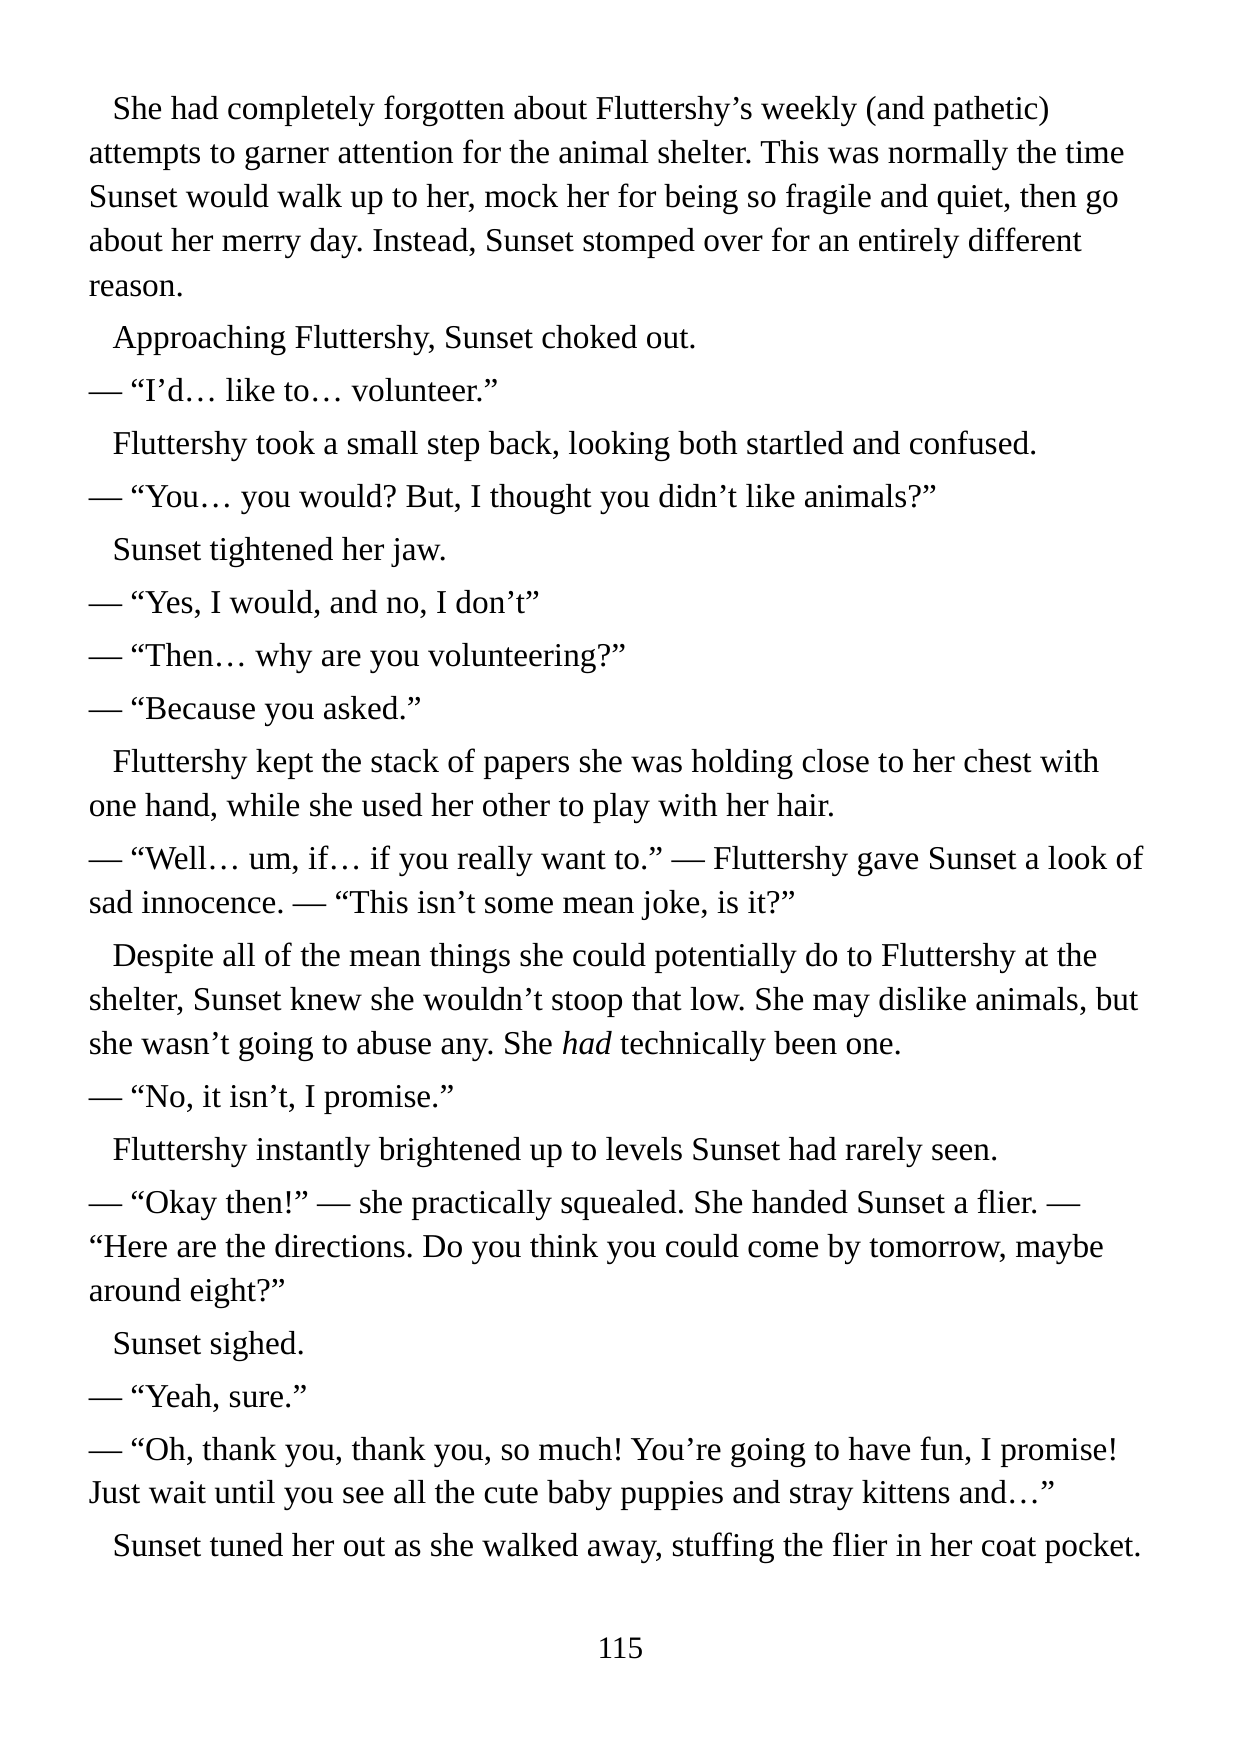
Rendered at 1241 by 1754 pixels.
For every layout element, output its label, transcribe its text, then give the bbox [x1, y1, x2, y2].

text Fluttershy took a small step back, looking both startled and confused. [88, 423, 1152, 462]
text — “I’d… like to… volunteer.” [88, 371, 1152, 409]
text Sunset tuned her out as she walked away, stuffing the flier in her coat pocket. [88, 1526, 1152, 1564]
text — “Because you asked.” [88, 688, 1152, 726]
text Sunset sighed. [88, 1323, 1152, 1361]
text — “Okay then!” — she practically squealed. She handed Sunset a flier. — “Here are the directions. Do you think you could come by tomorrow, maybe around eight?” [88, 1182, 1152, 1308]
text — “You… you would? But, I thought you didn’t like animals?” [88, 476, 1152, 515]
text — “Yes, I would, and no, I don’t” [88, 582, 1152, 621]
text — “Well… um, if… if you really want to.” — Fluttershy gave Sunset a look of sad innocence. — “This isn’t some mean joke, is it?” [88, 838, 1152, 920]
text — “Yeah, sure.” [88, 1376, 1152, 1414]
text Approaching Fluttershy, Sunset choked out. [88, 318, 1152, 356]
text Fluttershy instantly brightened up to levels Sunset had rarely seen. [88, 1129, 1152, 1167]
text She had completely forgotten about Fluttershy’s weekly (and pathetic) attempts to garner attention for the animal shelter. This was normally the time Sunset would walk up to her, mock her for being so fragile and quiet, then go about her merry day. Instead, Sunset stomped over for an entirely different reason. [88, 88, 1152, 303]
text Sunset tightened her jaw. [88, 529, 1152, 568]
text — “Oh, thank you, thank you, so much! You’re going to have fun, I promise! Just wait until you see all the cute baby puppies and stray kittens and…” [88, 1429, 1152, 1511]
text Fluttershy kept the stack of papers she was holding close to her chest with one hand, while she used her other to play with her hair. [88, 741, 1152, 823]
text — “No, it isn’t, I promise.” [88, 1076, 1152, 1114]
text Despite all of the mean things she could potentially do to Fluttershy at the shelter, Sunset knew she wouldn’t stoop that low. She may dislike animals, but she wasn’t going to abuse any. She had technically been one. [88, 935, 1152, 1061]
text — “Then… why are you volunteering?” [88, 635, 1152, 673]
